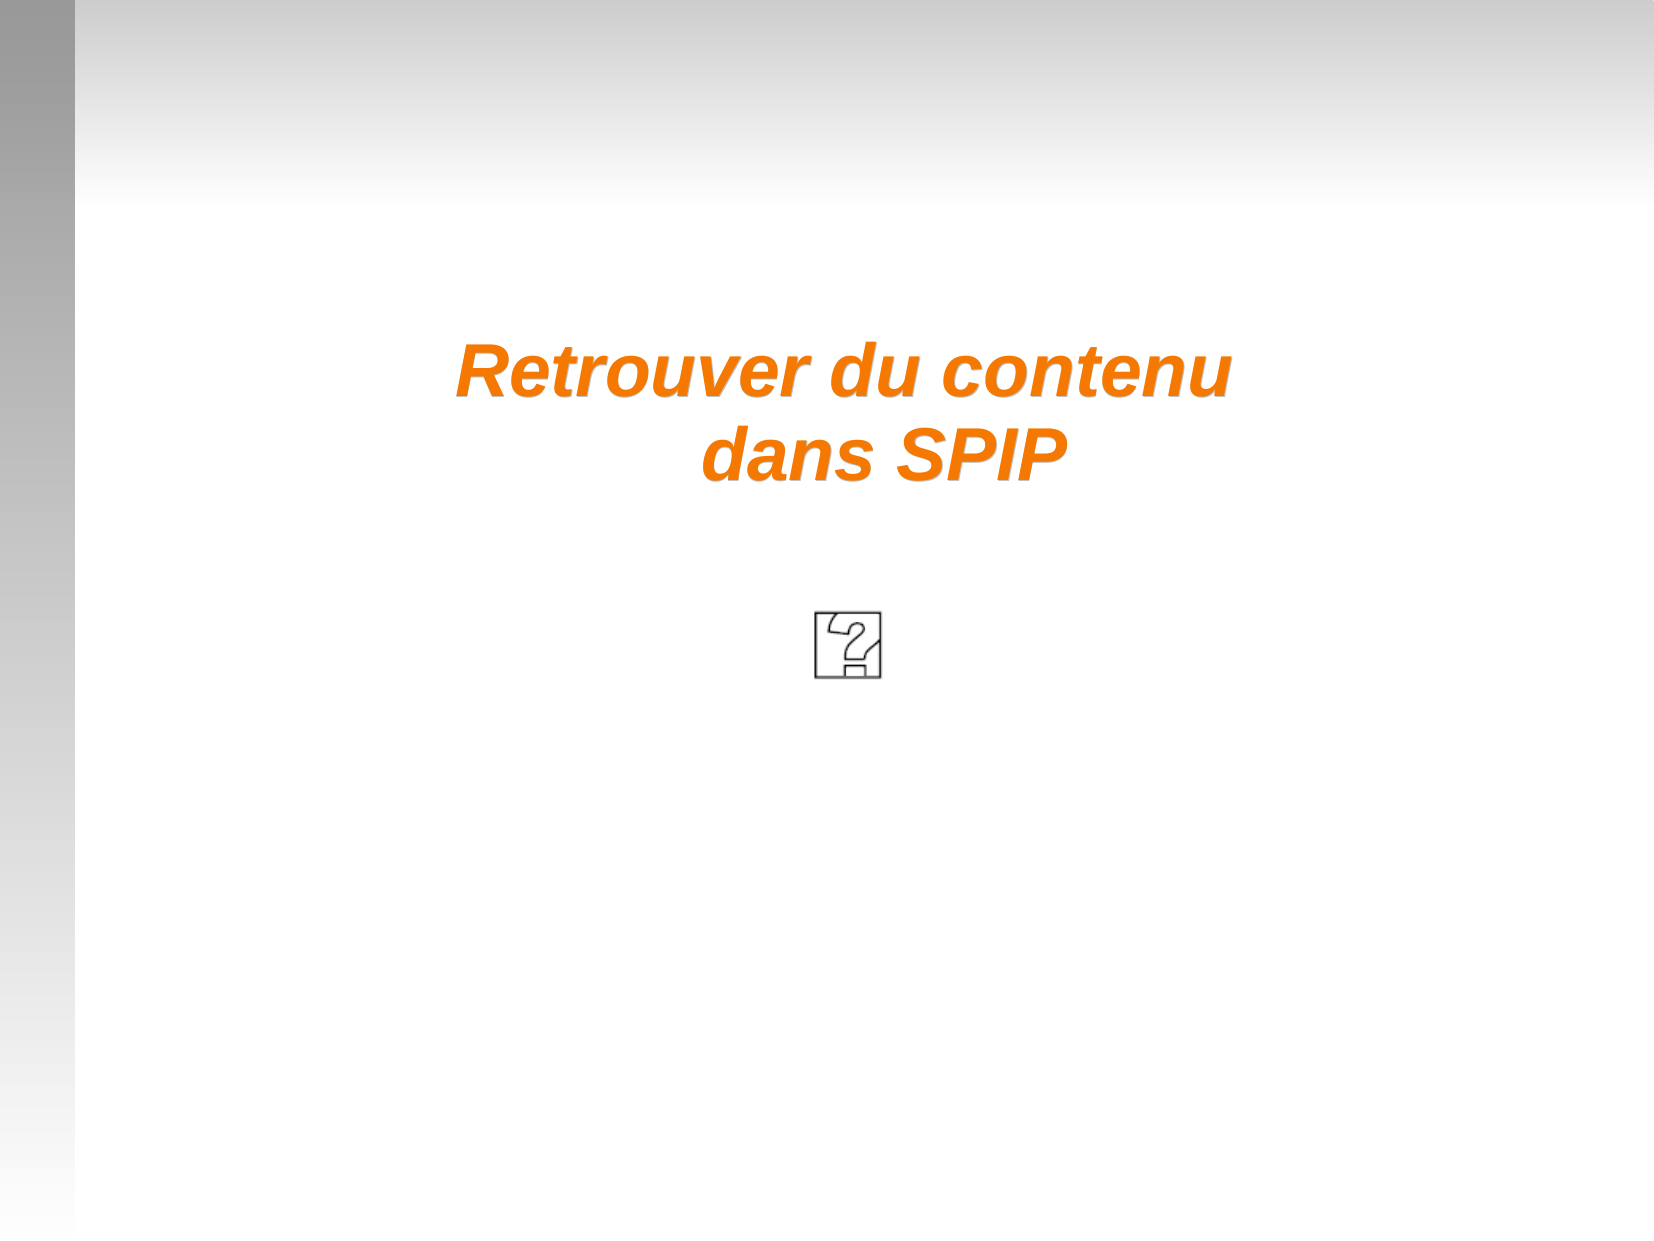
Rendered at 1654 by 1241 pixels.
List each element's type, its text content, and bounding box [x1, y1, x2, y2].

title Retrouver du contenu dans SPIP [157, 268, 1570, 641]
picture [810, 608, 886, 684]
